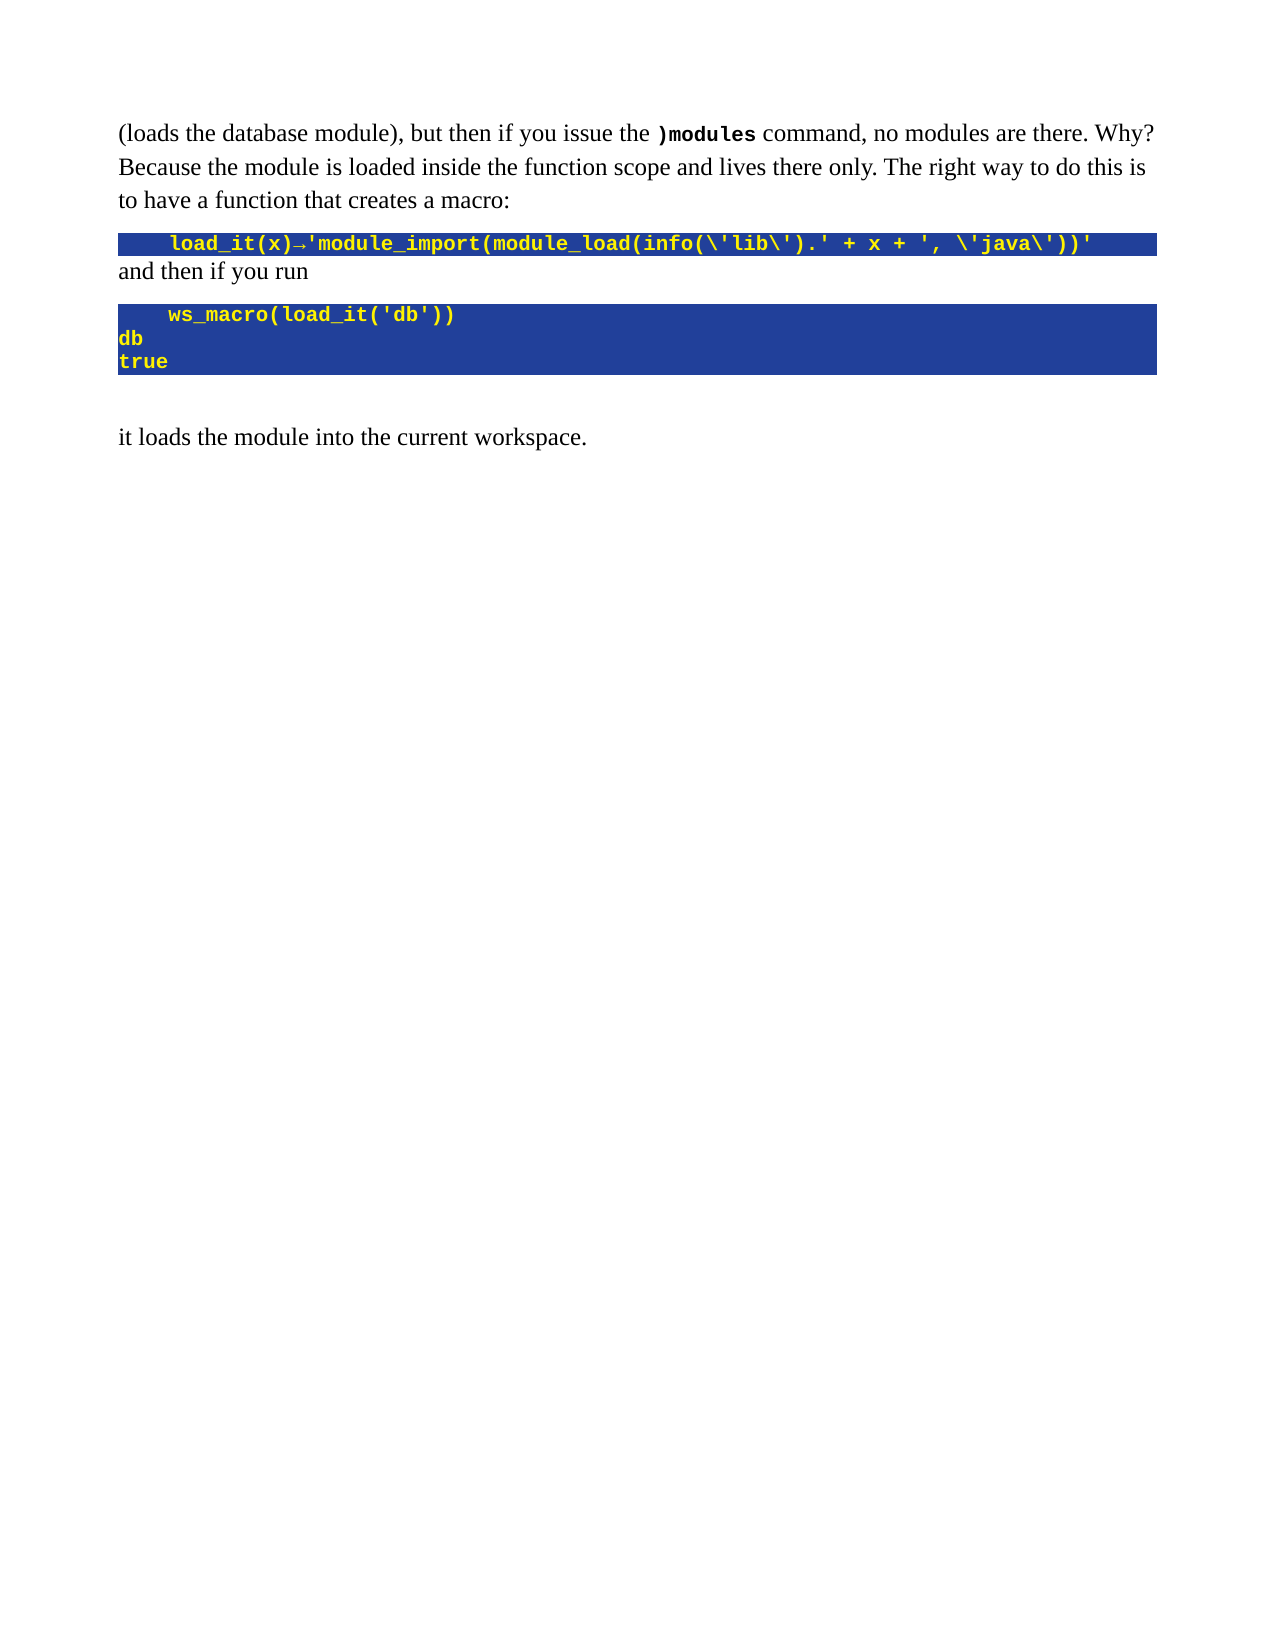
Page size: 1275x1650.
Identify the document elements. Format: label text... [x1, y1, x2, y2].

text and then if you run [118, 256, 1157, 285]
text it loads the module into the current workspace. [118, 422, 1157, 451]
text (loads the database module), but then if you issue the )modules command, no modules are there. Why? Because the module is loaded inside the function scope and lives there only. The right way to do this is to have a function that creates a macro: [118, 118, 1157, 214]
text true [118, 351, 1157, 375]
text ws_macro(load_it('db')) [118, 304, 1157, 327]
text db [118, 327, 1157, 351]
text load_it(x)→'module_import(module_load(info(\'lib\').' + x + ', \'java\'))' [118, 233, 1157, 256]
